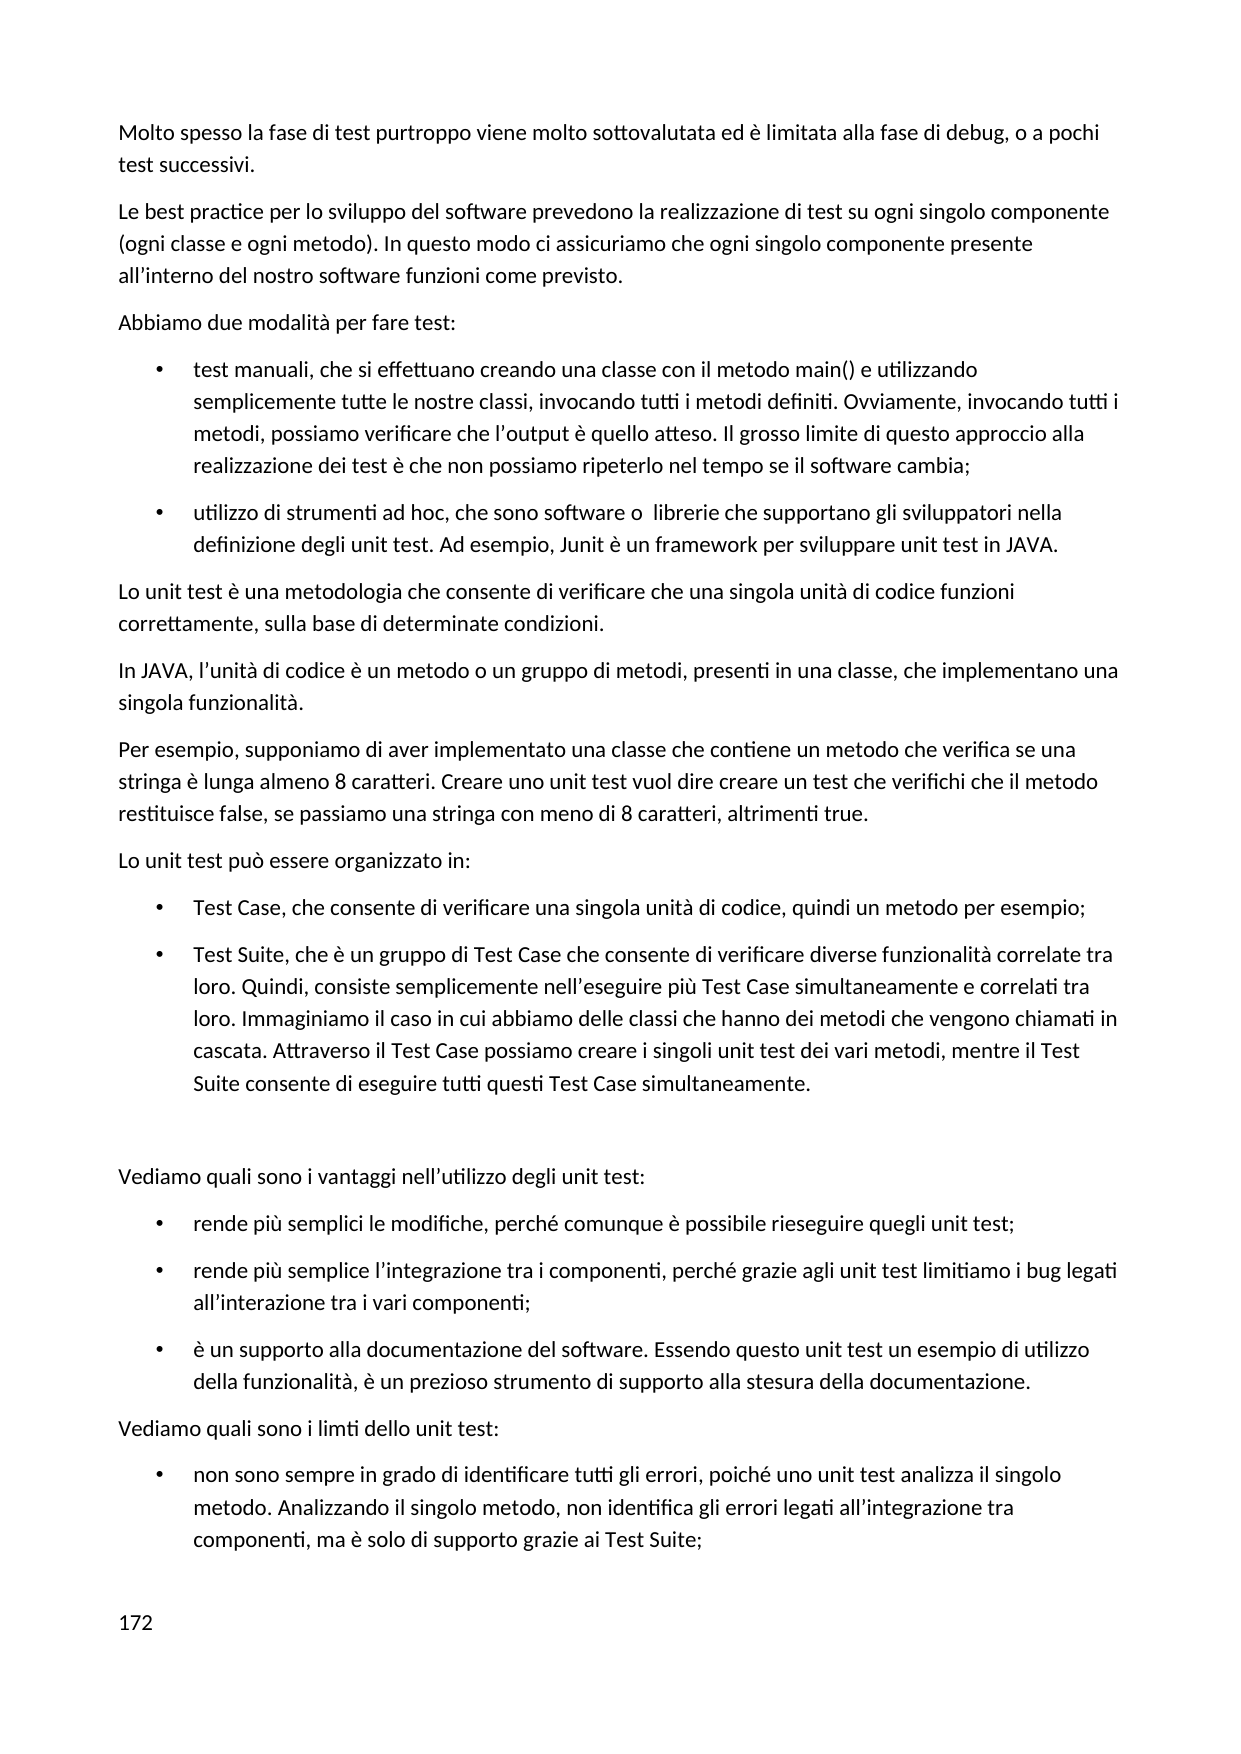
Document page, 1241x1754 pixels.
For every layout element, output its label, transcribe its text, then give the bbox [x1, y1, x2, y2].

text Molto spesso la fase di test purtroppo viene molto sottovalutata ed è limitata alla fase di debug, o a pochi test successivi. [118, 118, 1122, 178]
text In JAVA, l’unità di codice è un metodo o un gruppo di metodi, presenti in una classe, che implementano una singola funzionalità. [118, 656, 1122, 716]
list Test Suite, che è un gruppo di Test Case che consente di verificare diverse funzionalità correlate tra loro. Quindi, consiste semplicemente nell’eseguire più Test Case simultaneamente e correlati tra loro. Immaginiamo il caso in cui abbiamo delle classi che hanno dei metodi che vengono chiamati in cascata. Attraverso il Test Case possiamo creare i singoli unit test dei vari metodi, mentre il Test Suite consente di eseguire tutti questi Test Case simultaneamente. [156, 940, 1122, 1097]
text Vediamo quali sono i limti dello unit test: [118, 1414, 1122, 1442]
list Test Case, che consente di verificare una singola unità di codice, quindi un metodo per esempio; [156, 893, 1122, 921]
list utilizzo di strumenti ad hoc, che sono software o librerie che supportano gli sviluppatori nella definizione degli unit test. Ad esempio, Junit è un framework per sviluppare unit test in JAVA. [156, 498, 1122, 558]
list test manuali, che si effettuano creando una classe con il metodo main() e utilizzando semplicemente tutte le nostre classi, invocando tutti i metodi definiti. Ovviamente, invocando tutti i metodi, possiamo verificare che l’output è quello atteso. Il grosso limite di questo approccio alla realizzazione dei test è che non possiamo ripeterlo nel tempo se il software cambia; [156, 355, 1122, 479]
text Lo unit test è una metodologia che consente di verificare che una singola unità di codice funzioni correttamente, sulla base di determinate condizioni. [118, 577, 1122, 637]
text Vediamo quali sono i vantaggi nell’utilizzo degli unit test: [118, 1162, 1122, 1190]
list rende più semplice l’integrazione tra i componenti, perché grazie agli unit test limitiamo i bug legati all’interazione tra i vari componenti; [156, 1256, 1122, 1316]
text Le best practice per lo sviluppo del software prevedono la realizzazione di test su ogni singolo componente (ogni classe e ogni metodo). In questo modo ci assicuriamo che ogni singolo componente presente all’interno del nostro software funzioni come previsto. [118, 197, 1122, 289]
text Abbiamo due modalità per fare test: [118, 308, 1122, 336]
text Per esempio, supponiamo di aver implementato una classe che contiene un metodo che verifica se una stringa è lunga almeno 8 caratteri. Creare uno unit test vuol dire creare un test che verifichi che il metodo restituisce false, se passiamo una stringa con meno di 8 caratteri, altrimenti true. [118, 735, 1122, 828]
list rende più semplici le modifiche, perché comunque è possibile rieseguire quegli unit test; [156, 1209, 1122, 1237]
text Lo unit test può essere organizzato in: [118, 846, 1122, 874]
list è un supporto alla documentazione del software. Essendo questo unit test un esempio di utilizzo della funzionalità, è un prezioso strumento di supporto alla stesura della documentazione. [156, 1335, 1122, 1395]
list non sono sempre in grado di identificare tutti gli errori, poiché uno unit test analizza il singolo metodo. Analizzando il singolo metodo, non identifica gli errori legati all’integrazione tra componenti, ma è solo di supporto grazie ai Test Suite; [156, 1460, 1122, 1553]
